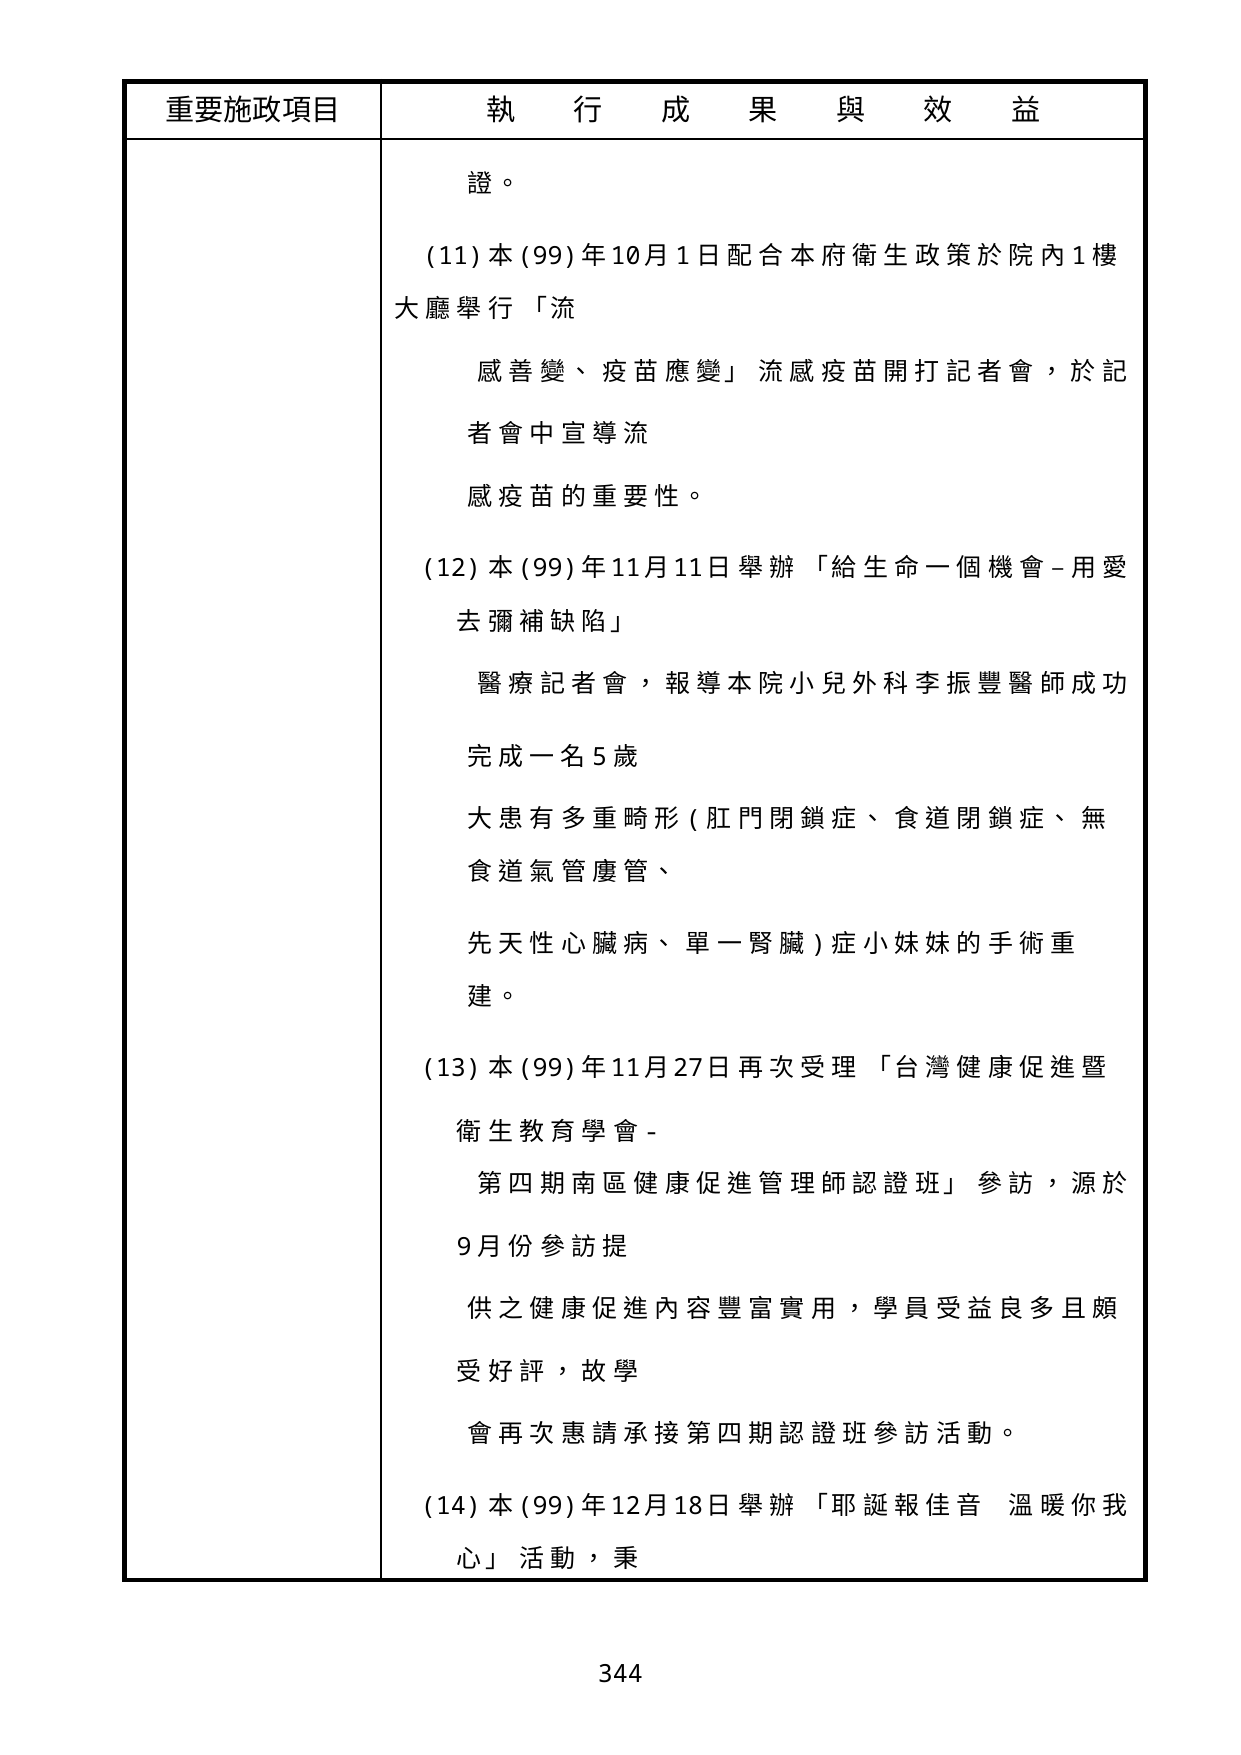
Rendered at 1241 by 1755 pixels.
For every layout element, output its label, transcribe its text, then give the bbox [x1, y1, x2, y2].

table_header 執 行 成 果 與 效 益 [382, 84, 1143, 138]
table_cell [127, 140, 380, 1577]
table_header 重要施政項目 [127, 84, 380, 138]
table_cell 證。 (11)本(99)年10月1日配合本府衛生政策於院內1樓大廳舉行「流 感善變、疫苗應變」流感疫苗開打記者會，於記者會中宣導流 感疫苗的重要性。 (12)本(99)年11月11日舉辦「給生命一個機會–用愛去彌補缺陷」 醫療記者會，報導本院小兒外科李振豐醫師成功完成一名5歲 大患有多重畸形(肛門閉鎖症、食道閉鎖症、無食道氣管廔管、 先天性心臟病、單一腎臟)症小妹妹的手術重建。 (13)本(99)年11月27日再次受理「台灣健康促進暨衛生教育學會- 第四期南區健康促進管理師認證班」參訪，源於9月份參訪提 供之健康促進內容豐富實用，學員受益良多且頗受好評，故學 會再次惠請承接第四期認證班參訪活動。 (14)本(99)年12月18日舉辦「耶誕報佳音 溫暖你我心」活動，秉 [382, 140, 1143, 1577]
